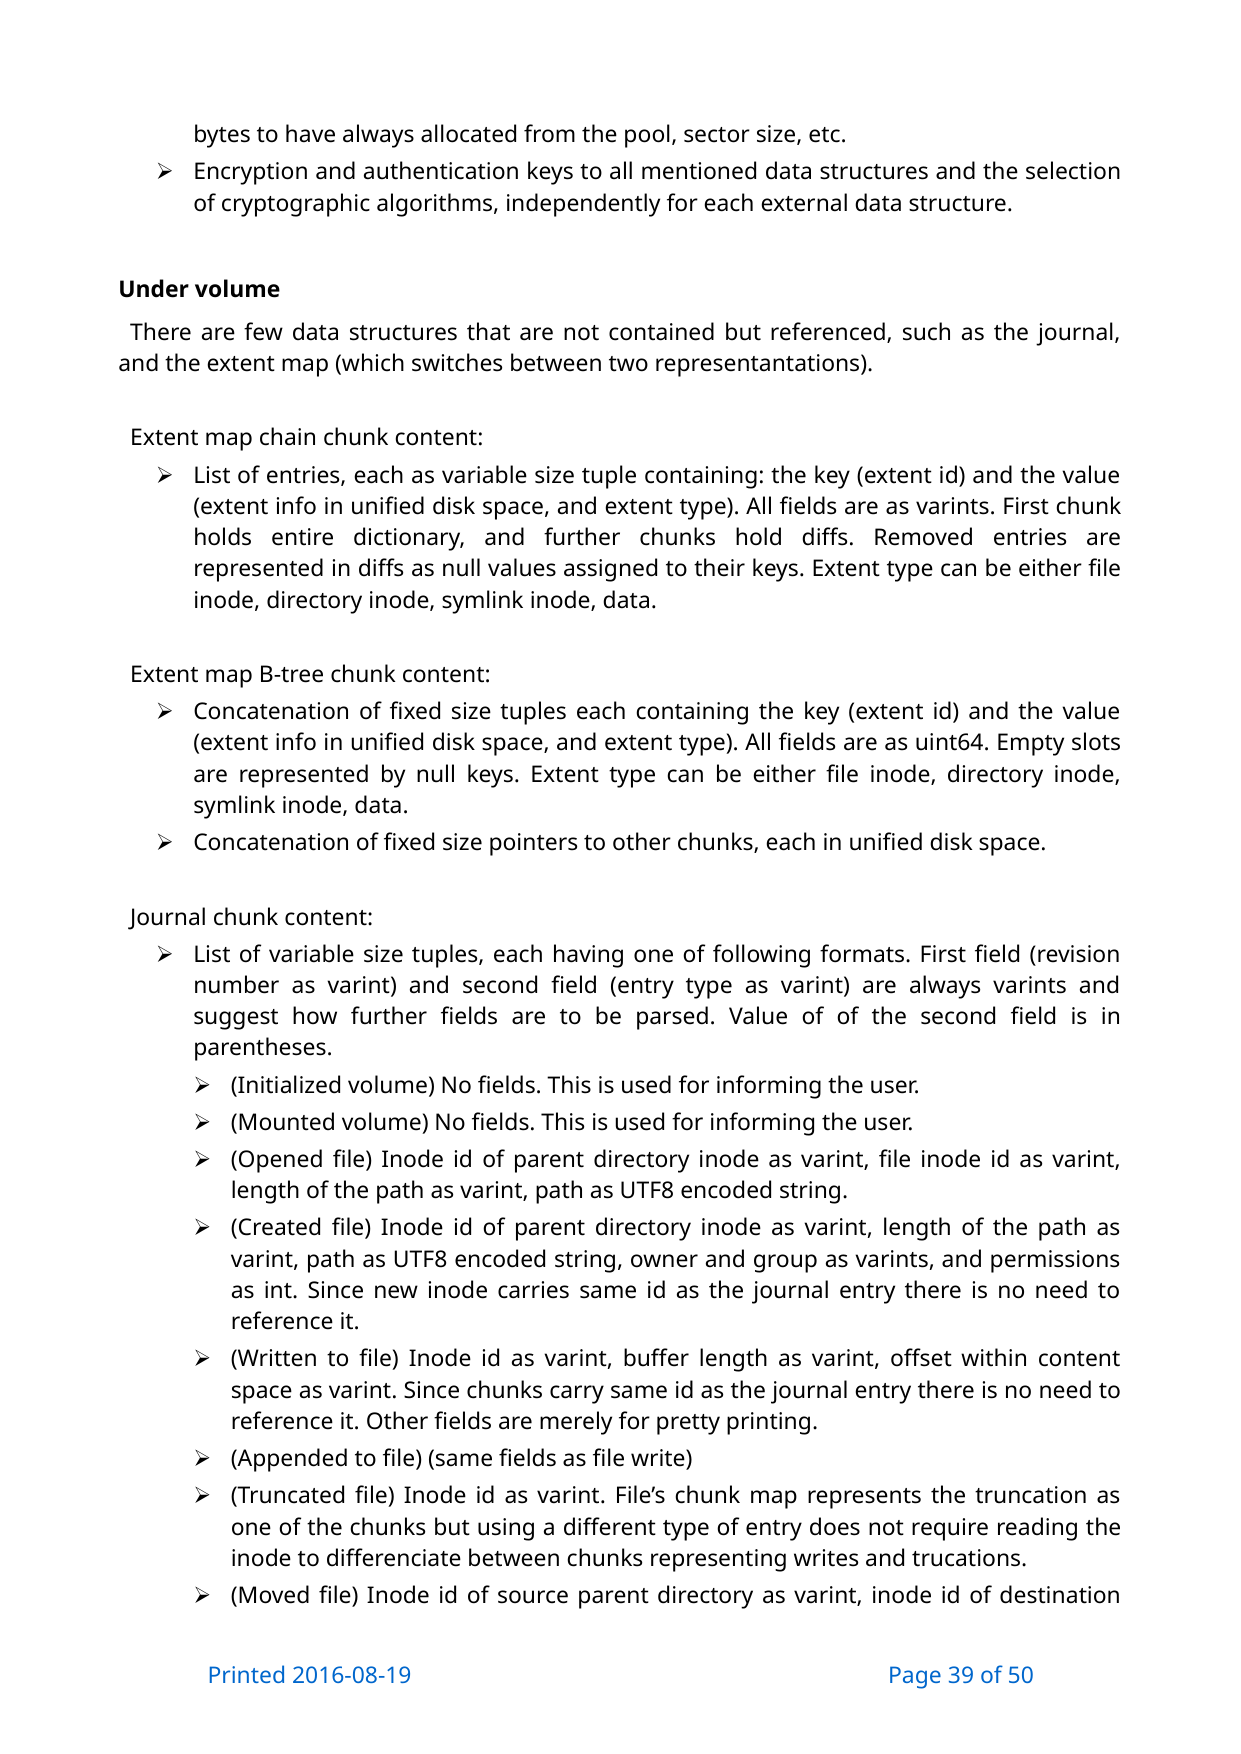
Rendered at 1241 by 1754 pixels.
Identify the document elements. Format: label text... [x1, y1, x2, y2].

list (Written to file) Inode id as varint, buffer length as varint, offset within content space as varint. Since chunks carry same id as the journal entry there is no need to reference it. Other fields are merely for pretty printing. [193, 1342, 1122, 1436]
list (Created file) Inode id of parent directory inode as varint, length of the path as varint, path as UTF8 encoded string, owner and group as varints, and permissions as int. Since new inode carries same id as the journal entry there is no need to reference it. [193, 1211, 1122, 1336]
list bytes to have always allocated from the pool, sector size, etc. [156, 118, 1122, 149]
list List of entries, each as variable size tuple containing: the key (extent id) and the value (extent info in unified disk space, and extent type). All fields are as varints. First chunk holds entire dictionary, and further chunks hold diffs. Removed entries are represented in diffs as null values assigned to their keys. Extent type can be either file inode, directory inode, symlink inode, data. [156, 458, 1122, 615]
list List of variable size tuples, each having one of following formats. First field (revision number as varint) and second field (entry type as varint) are always varints and suggest how further fields are to be parsed. Value of of the second field is in parentheses. [156, 938, 1122, 1063]
text Extent map chain chunk content: [118, 421, 1122, 453]
list (Appended to file) (same fields as file write) [193, 1442, 1122, 1473]
list (Mounted volume) No fields. This is used for informing the user. [193, 1106, 1122, 1137]
text Journal chunk content: [118, 900, 1122, 932]
list (Moved file) Inode id of source parent directory as varint, inode id of destination [193, 1579, 1122, 1610]
list Encryption and authentication keys to all mentioned data structures and the selection of cryptographic algorithms, independently for each external data structure. [156, 155, 1122, 218]
list (Initialized volume) No fields. This is used for informing the user. [193, 1068, 1122, 1100]
list Concatenation of fixed size pointers to other chunks, each in unified disk space. [156, 826, 1122, 857]
list Concatenation of fixed size tuples each containing the key (extent id) and the value (extent info in unified disk space, and extent type). All fields are as uint64. Empty slots are represented by null keys. Extent type can be either file inode, directory inode, symlink inode, data. [156, 695, 1122, 820]
list (Opened file) Inode id of parent directory inode as varint, file inode id as varint, length of the path as varint, path as UTF8 encoded string. [193, 1143, 1122, 1205]
list (Truncated file) Inode id as varint. File’s chunk map represents the truncation as one of the chunks but using a different type of entry does not require reading the inode to differenciate between chunks representing writes and trucations. [193, 1479, 1122, 1573]
text Extent map B-tree chunk content: [118, 658, 1122, 689]
subtitle Under volume [118, 273, 1122, 304]
text There are few data structures that are not contained but referenced, such as the journal, and the extent map (which switches between two representantations). [118, 316, 1122, 378]
